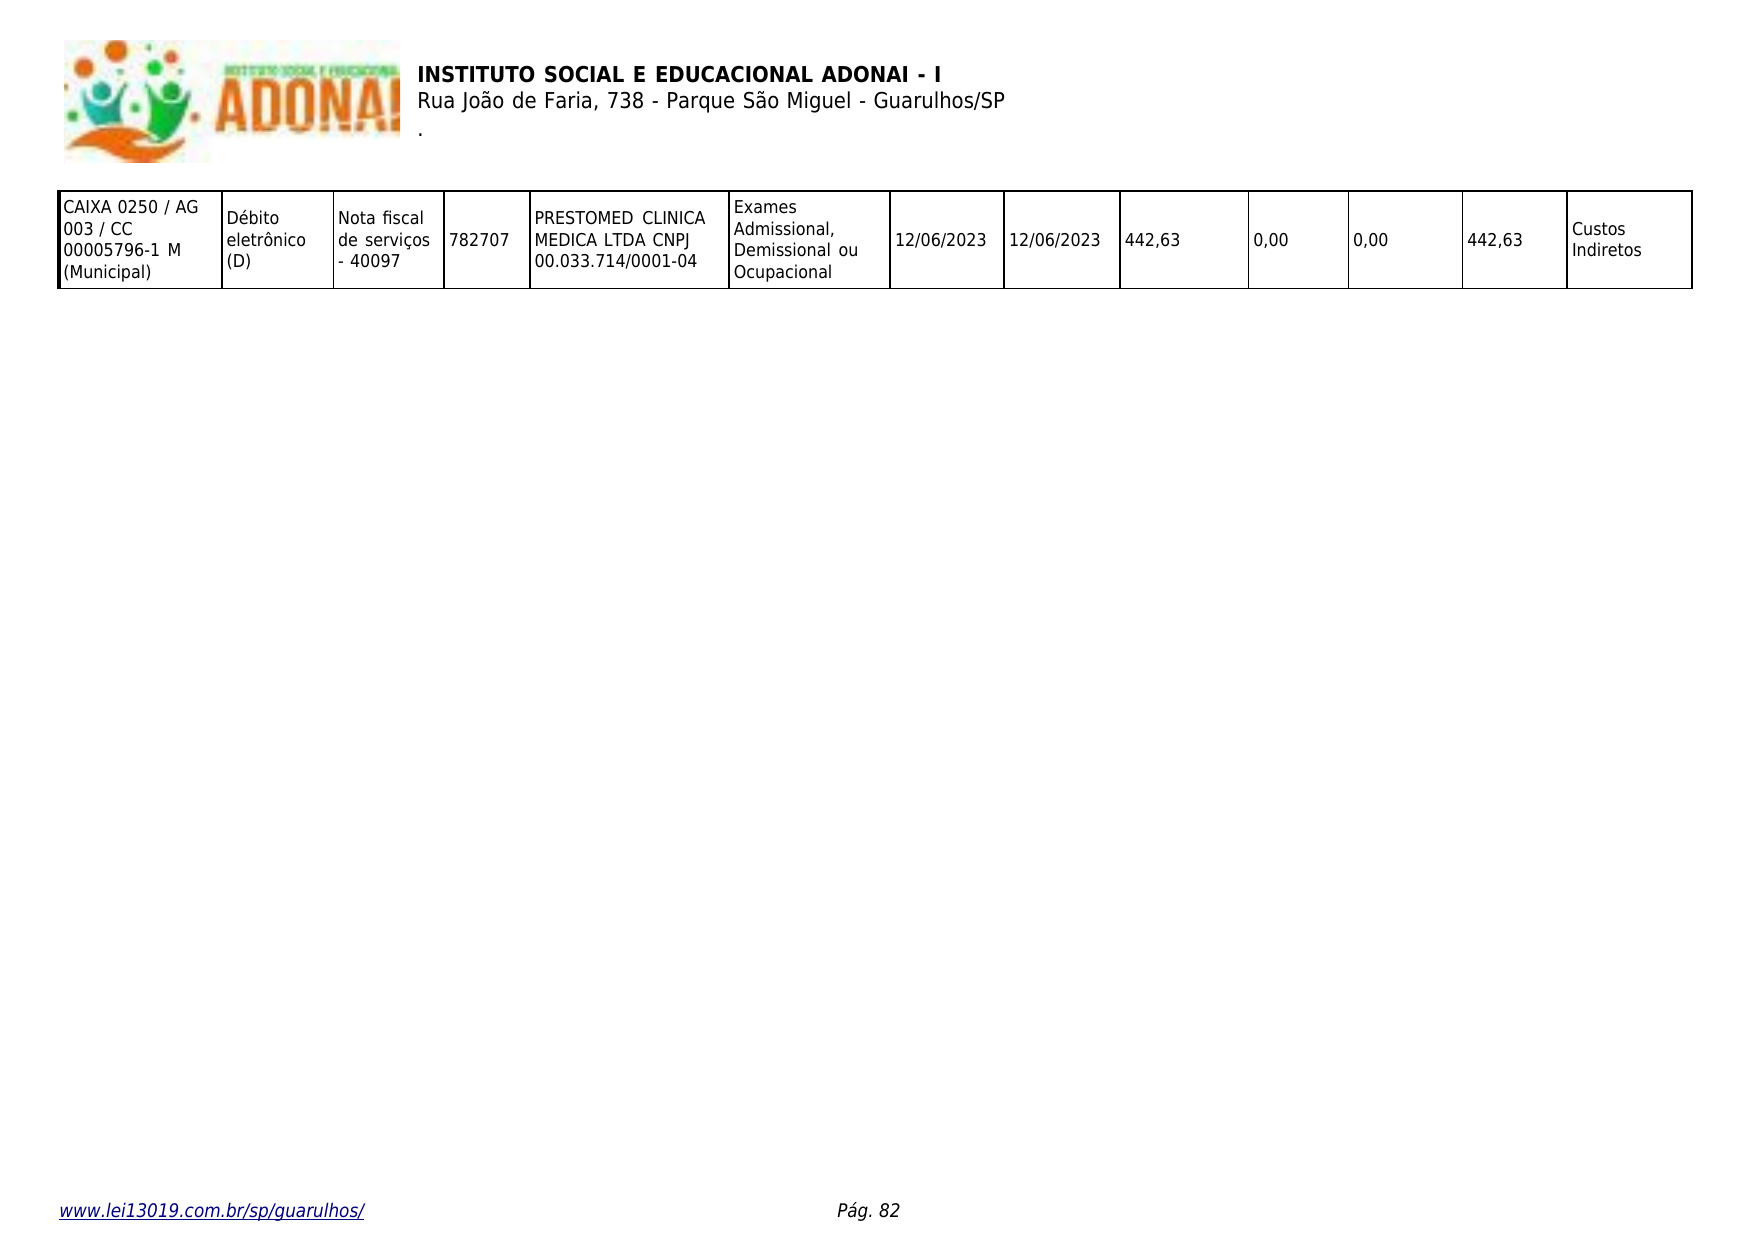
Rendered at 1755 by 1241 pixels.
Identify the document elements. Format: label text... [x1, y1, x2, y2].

table_cell 0,00 [1249, 192, 1348, 287]
table_cell 0,00 [1349, 192, 1462, 287]
table_cell 782707 [445, 192, 529, 287]
table_cell 12/06/2023 [891, 192, 1003, 287]
table_cell 442,63 [1121, 192, 1248, 287]
table_cell CAIXA 0250 / AG 003 / CC 00005796-1 M (Municipal) [61, 192, 221, 287]
table_cell 442,63 [1463, 192, 1566, 287]
table_cell PRESTOMED CLINICA MEDICA LTDA CNPJ 00.033.714/0001-04 [531, 192, 728, 287]
table_cell 12/06/2023 [1005, 192, 1119, 287]
table_cell Exames Admissional, Demissional ou Ocupacional [730, 192, 889, 287]
table_cell Custos Indiretos [1568, 192, 1691, 287]
table_cell Débito eletrônico (D) [223, 192, 333, 287]
table_cell Nota ﬁscal de serviços - 40097 [334, 192, 443, 287]
